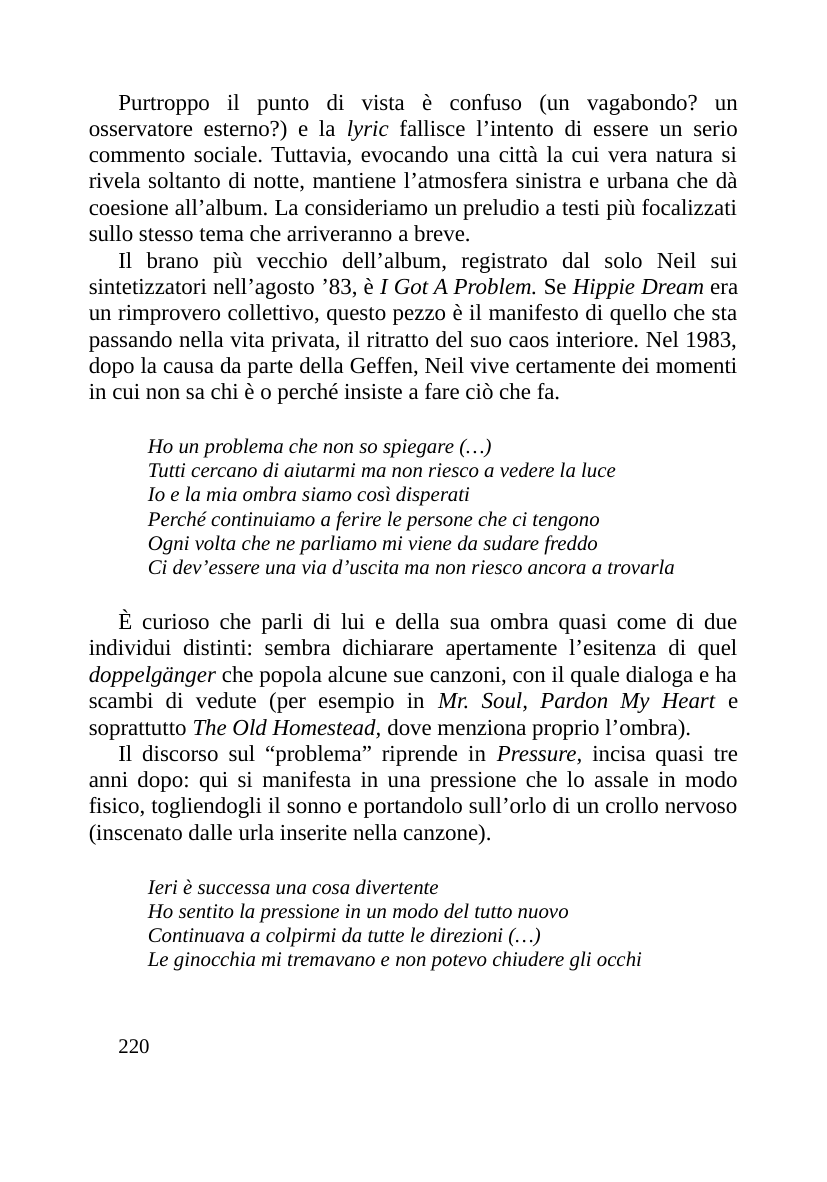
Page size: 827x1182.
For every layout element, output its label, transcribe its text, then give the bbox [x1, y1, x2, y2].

text Ho sentito la pressione in un modo del tutto nuovo [88, 899, 738, 923]
text Ho un problema che non so spiegare (…) [88, 434, 738, 458]
text Io e la mia ombra siamo così disperati [88, 482, 738, 506]
text Il brano più vecchio dell’album, registrato dal solo Neil sui sintetizzatori nell’agosto ’83, è I Got A Problem. Se Hippie Dream era un rimprovero collettivo, questo pezzo è il manifesto di quello che sta passando nella vita privata, il ritratto del suo caos interiore. Nel 1983, dopo la causa da parte della Geffen, Neil vive certamente dei momenti in cui non sa chi è o perché insiste a fare ciò che fa. [88, 247, 738, 405]
text Ieri è successa una cosa divertente [88, 875, 738, 899]
text Il discorso sul “problema” riprende in Pressure, incisa quasi tre anni dopo: qui si manifesta in una pressione che lo assale in modo fisico, togliendogli il sonno e portandolo sull’orlo di un crollo nervoso (inscenato dalle urla inserite nella canzone). [88, 740, 738, 845]
text Perché continuiamo a ferire le persone che ci tengono [88, 506, 738, 531]
text Ci dev’essere una via d’uscita ma non riesco ancora a trovarla [88, 554, 738, 579]
text Le ginocchia mi tremavano e non potevo chiudere gli occhi [88, 947, 738, 971]
text È curioso che parli di lui e della sua ombra quasi come di due individui distinti: sembra dichiarare apertamente l’esitenza di quel doppelgänger che popola alcune sue canzoni, con il quale dialoga e ha scambi di vedute (per esempio in Mr. Soul, Pardon My Heart e soprattutto The Old Homestead, dove menziona proprio l’ombra). [88, 608, 738, 740]
text Ogni volta che ne parliamo mi viene da sudare freddo [88, 531, 738, 554]
text Tutti cercano di aiutarmi ma non riesco a vedere la luce [88, 458, 738, 482]
text Continuava a colpirmi da tutte le direzioni (…) [88, 923, 738, 947]
text Purtroppo il punto di vista è confuso (un vagabondo? un osservatore esterno?) e la lyric fallisce l’intento di essere un serio commento sociale. Tuttavia, evocando una città la cui vera natura si rivela soltanto di notte, mantiene l’atmosfera sinistra e urbana che dà coesione all’album. La consideriamo un preludio a testi più focalizzati sullo stesso tema che arriveranno a breve. [88, 88, 738, 247]
